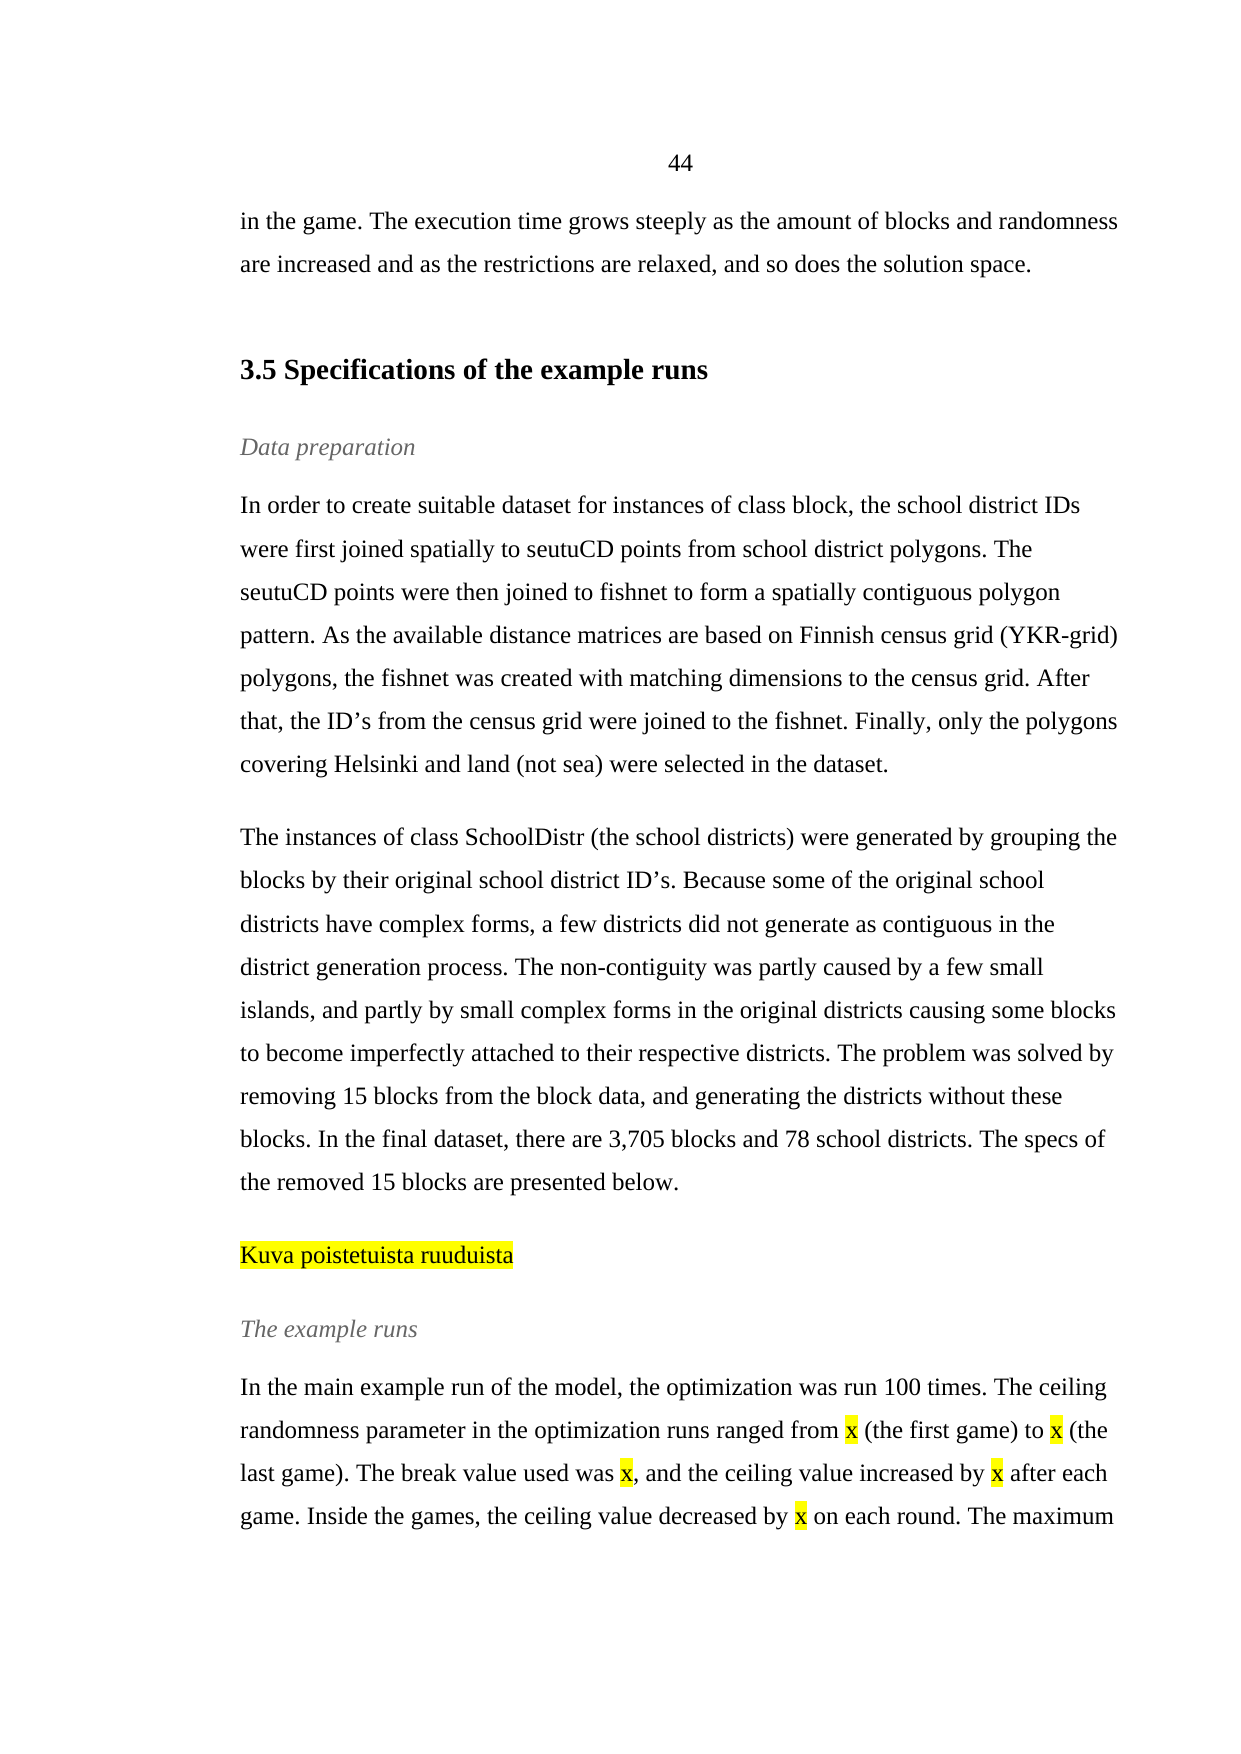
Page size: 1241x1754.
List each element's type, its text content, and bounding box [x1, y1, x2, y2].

text in the game. The execution time grows steeply as the amount of blocks and randomness are increased and as the restrictions are relaxed, and so does the solution space. [240, 206, 1121, 278]
text In the main example run of the model, the optimization was run 100 times. The ceiling randomness parameter in the optimization runs ranged from x (the first game) to x (the last game). The break value used was x, and the ceiling value increased by x after each game. Inside the games, the ceiling value decreased by x on each round. The maximum [240, 1372, 1121, 1530]
text In order to create suitable dataset for instances of class block, the school district IDs were first joined spatially to seutuCD points from school district polygons. The seutuCD points were then joined to fishnet to form a spatially contiguous polygon pattern. As the available distance matrices are based on Finnish census grid (YKR-grid) polygons, the fishnet was created with matching dimensions to the census grid. After that, the ID’s from the census grid were joined to the fishnet. Finally, only the polygons covering Helsinki and land (not sea) were selected in the dataset. [240, 491, 1121, 778]
subtitle The example runs [240, 1314, 1121, 1342]
text The instances of class SchoolDistr (the school districts) were generated by grouping the blocks by their original school district ID’s. Because some of the original school districts have complex forms, a few districts did not generate as contiguous in the district generation process. The non-contiguity was partly caused by a few small islands, and partly by small complex forms in the original districts causing some blocks to become imperfectly attached to their respective districts. The problem was solved by removing 15 blocks from the block data, and generating the districts without these blocks. In the final dataset, there are 3,705 blocks and 78 school districts. The specs of the removed 15 blocks are presented below. [240, 822, 1121, 1196]
subtitle 3.5 Specifications of the example runs [240, 352, 1121, 386]
subtitle Data preparation [240, 432, 1121, 461]
text Kuva poistetuista ruuduista [240, 1241, 1121, 1269]
